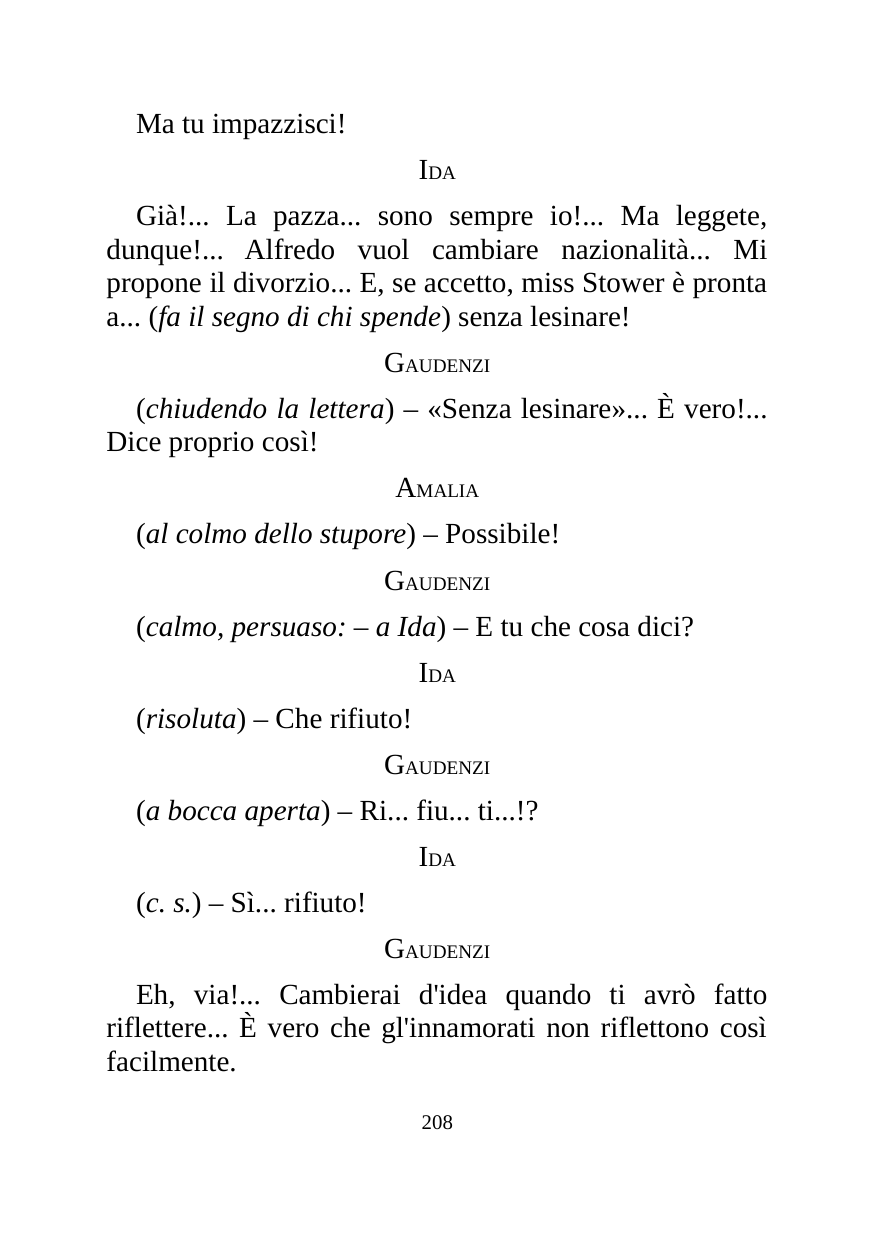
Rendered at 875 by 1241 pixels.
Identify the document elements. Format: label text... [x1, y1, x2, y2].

text (al colmo dello stupore) – Possibile! [106, 517, 768, 550]
text Gaudenzi [106, 747, 768, 780]
text Gaudenzi [106, 563, 768, 596]
text Ma tu impazzisci! [106, 106, 768, 140]
text Gaudenzi [106, 931, 768, 964]
text (calmo, persuaso: – a Ida) – E tu che cosa dici? [106, 609, 768, 642]
text Gaudenzi [106, 345, 768, 378]
text Ida [106, 152, 768, 186]
text Ida [106, 839, 768, 872]
text Già!... La pazza... sono sempre io!... Ma leggete, dunque!... Alfredo vuol cambiare nazionalità... Mi propone il divorzio... E, se accetto, miss Stower è pronta a... (fa il segno di chi spende) senza lesinare! [106, 198, 768, 332]
text Ida [106, 655, 768, 688]
text (a bocca aperta) – Ri... fiu... ti...!? [106, 793, 768, 826]
text Amalia [106, 471, 768, 504]
text (chiudendo la lettera) – «Senza lesinare»... È vero!... Dice proprio così! [106, 391, 768, 458]
text (c. s.) – Sì... rifiuto! [106, 885, 768, 918]
text (risoluta) – Che rifiuto! [106, 701, 768, 734]
text Eh, via!... Cambierai d'idea quando ti avrò fatto riflettere... È vero che gl'innamorati non riflettono così facilmente. [106, 977, 768, 1078]
